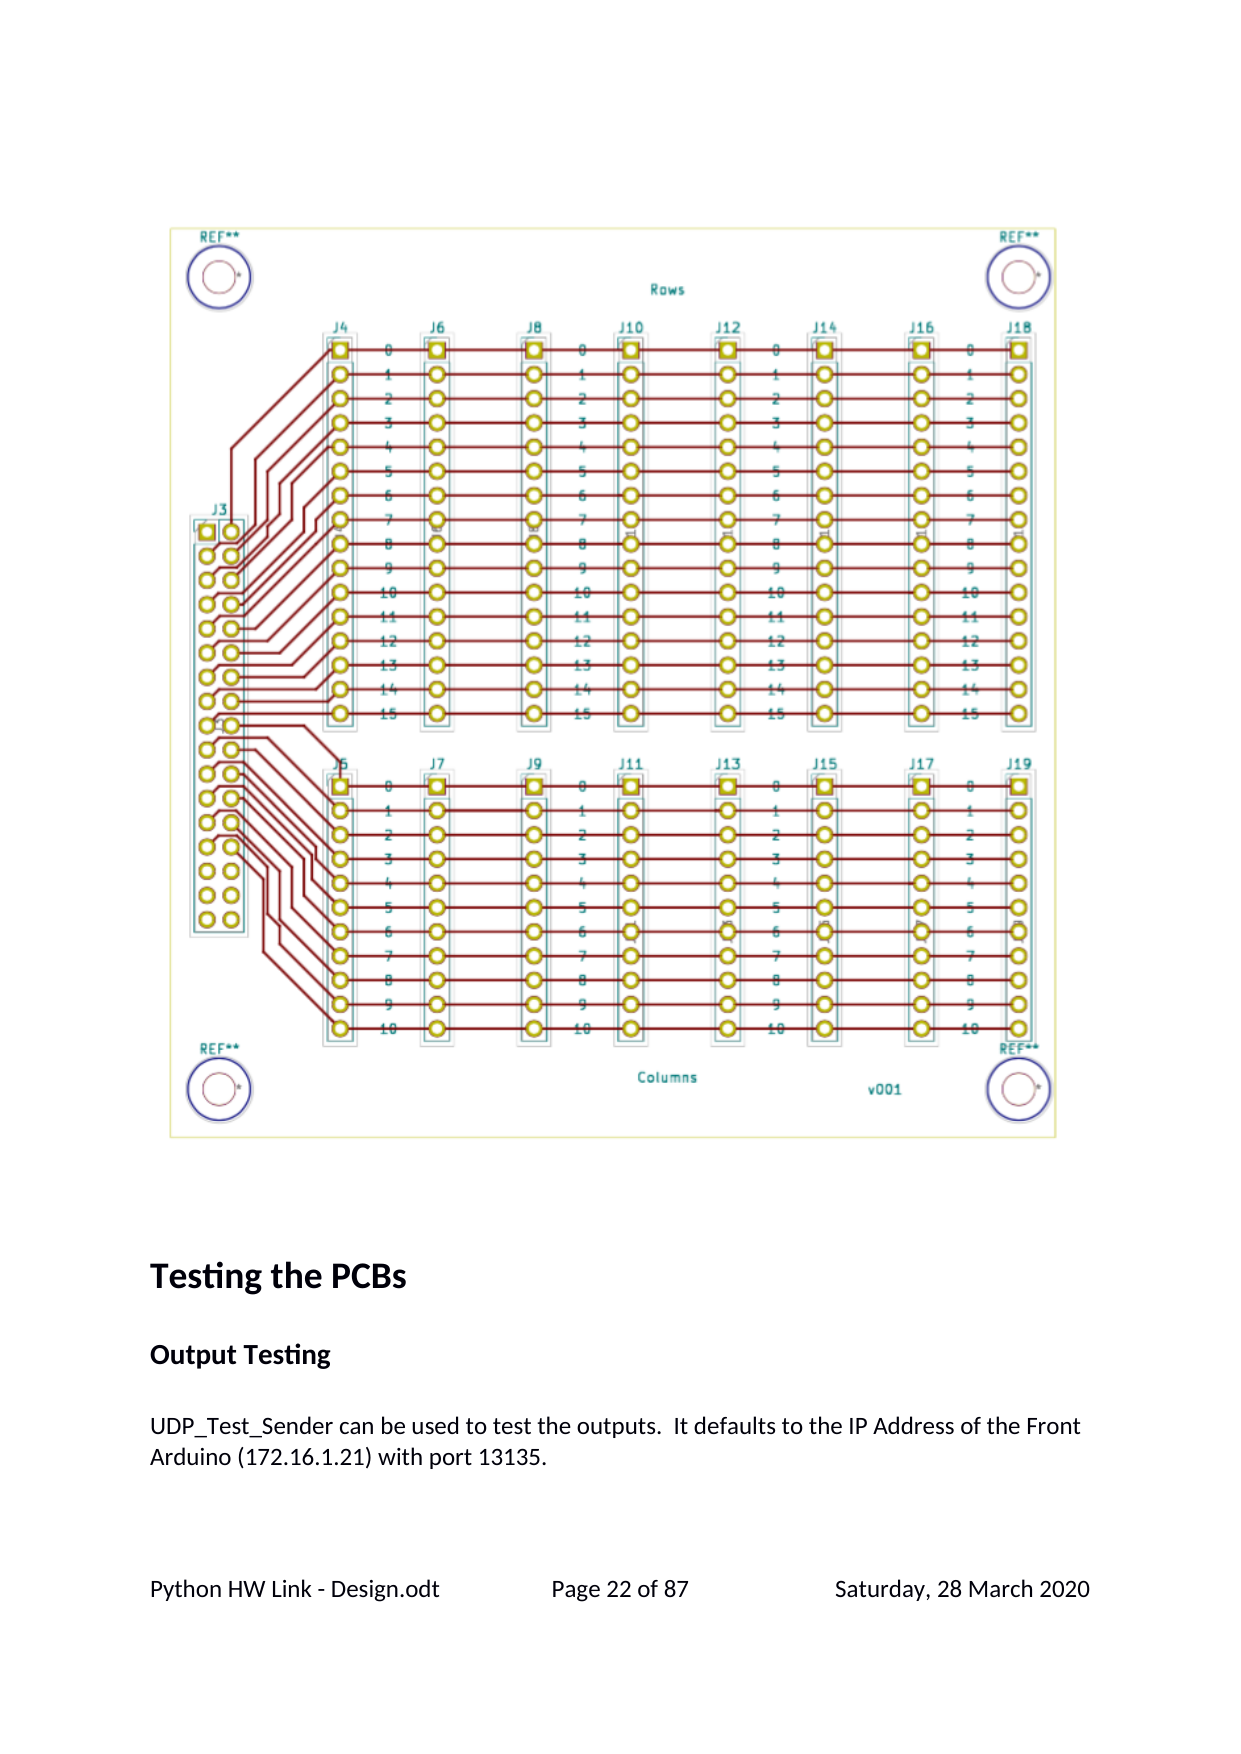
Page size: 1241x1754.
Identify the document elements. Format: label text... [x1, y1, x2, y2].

picture [150, 211, 1091, 1154]
subtitle Output Testing [150, 1336, 1090, 1371]
text UDP_Test_Sender can be used to test the outputs. It defaults to the IP Address of the Front Arduino (172.16.1.21) with port 13135. [150, 1410, 1090, 1471]
subtitle Testing the PCBs [150, 1252, 1090, 1298]
